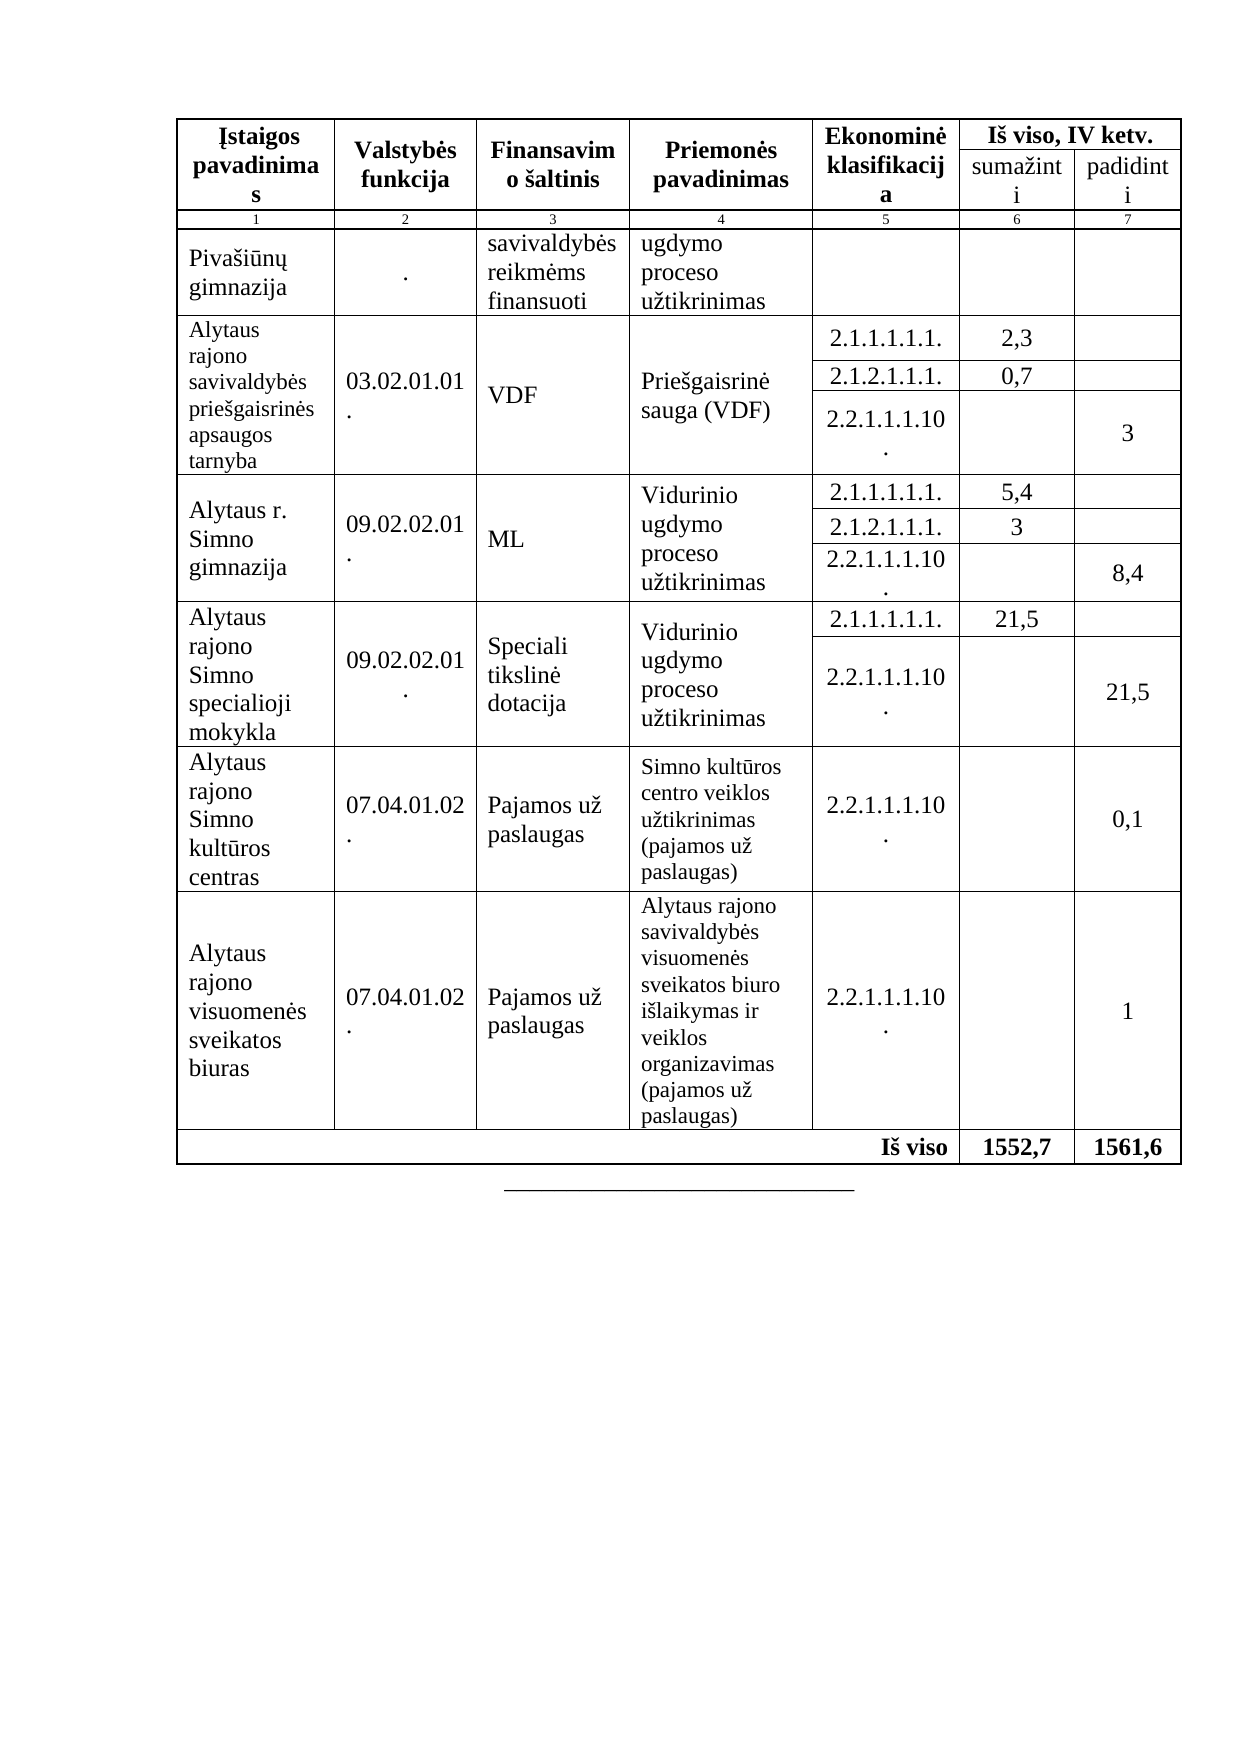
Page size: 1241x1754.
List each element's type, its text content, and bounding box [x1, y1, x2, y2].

table_header Priemonės pavadinimas [630, 120, 812, 208]
table_cell Pivašiūnų gimnazija [178, 230, 334, 315]
table_cell 5,4 [960, 475, 1074, 508]
table_cell [960, 391, 1074, 474]
table_cell Alytaus rajono savivaldybės visuomenės sveikatos biuro išlaikymas ir veiklos organizavimas (pajamos už paslaugas) [630, 892, 812, 1129]
table_cell Speciali tikslinė dotacija [477, 602, 629, 746]
table_cell 03.02.01.01. [335, 316, 476, 474]
table_cell Alytaus r. Simno gimnazija [178, 475, 334, 601]
table_cell Pajamos už paslaugas [477, 747, 629, 891]
table_cell 1 [178, 211, 334, 227]
table_header Finansavimo šaltinis [477, 120, 629, 208]
table_cell Priešgaisrinė sauga (VDF) [630, 316, 812, 474]
table_header Valstybės funkcija [335, 120, 476, 208]
table_cell sumažinti [960, 150, 1074, 208]
table_cell [813, 230, 959, 315]
table_cell 07.04.01.02. [335, 892, 476, 1129]
table_cell 2.1.2.1.1.1. [813, 509, 959, 543]
table_header Įstaigos pavadinimas [178, 120, 334, 208]
table_cell 2.2.1.1.1.10. [813, 637, 959, 746]
table_cell 6 [960, 211, 1074, 227]
table_cell [960, 637, 1074, 746]
table_cell 2.1.1.1.1.1. [813, 475, 959, 508]
table_cell [1075, 475, 1180, 508]
table_cell Vidurinio ugdymo proceso užtikrinimas [630, 602, 812, 746]
table_cell [1075, 509, 1180, 543]
table_cell 2 [335, 211, 476, 227]
table_cell Alytaus rajono visuomenės sveikatos biuras [178, 892, 334, 1129]
table_cell [1075, 316, 1180, 360]
table_cell ML [477, 475, 629, 601]
table_cell Vidurinio ugdymo proceso užtikrinimas [630, 475, 812, 601]
table_cell 0,1 [1075, 747, 1180, 891]
table_cell 5 [813, 211, 959, 227]
table_header Iš viso, IV ketv. [960, 120, 1180, 149]
table_cell 21,5 [960, 602, 1074, 636]
table_header Ekonominė klasifikacija [813, 120, 959, 208]
table_cell 2.2.1.1.1.10. [813, 544, 959, 601]
table_cell Simno kultūros centro veiklos užtikrinimas (pajamos už paslaugas) [630, 747, 812, 891]
table_cell [960, 747, 1074, 891]
table_cell 1561,6 [1075, 1130, 1180, 1163]
table_cell 4 [630, 211, 812, 227]
table_cell 2.2.1.1.1.10. [813, 892, 959, 1129]
table_cell 2,3 [960, 316, 1074, 360]
table_cell Alytaus rajono savivaldybės priešgaisrinės apsaugos tarnyba [178, 316, 334, 474]
table_cell 3 [960, 509, 1074, 543]
table_cell . [335, 230, 476, 315]
table_cell Iš viso [178, 1130, 959, 1163]
table_cell savivaldybės reikmėms finansuoti [477, 230, 629, 315]
table_cell 8,4 [1075, 544, 1180, 601]
table_cell 3 [477, 211, 629, 227]
table_cell 2.2.1.1.1.10. [813, 391, 959, 474]
table_cell 09.02.02.01. [335, 475, 476, 601]
table_cell [960, 544, 1074, 601]
table_cell [960, 892, 1074, 1129]
table_cell 21,5 [1075, 637, 1180, 746]
table_cell [1075, 361, 1180, 390]
table_cell 2.1.1.1.1.1. [813, 602, 959, 636]
table_cell Pajamos už paslaugas [477, 892, 629, 1129]
table_cell [960, 230, 1074, 315]
table_cell 0,7 [960, 361, 1074, 390]
table_cell 2.1.2.1.1.1. [813, 361, 959, 390]
table_cell VDF [477, 316, 629, 474]
table_cell [1075, 602, 1180, 636]
table_cell Alytaus rajono Simno kultūros centras [178, 747, 334, 891]
table_cell 1 [1075, 892, 1180, 1129]
table_cell 2.1.1.1.1.1. [813, 316, 959, 360]
text ____________________________ [177, 1165, 1181, 1194]
table_cell 2.2.1.1.1.10. [813, 747, 959, 891]
table_cell 3 [1075, 391, 1180, 474]
table_cell [1075, 230, 1180, 315]
table_cell 07.04.01.02. [335, 747, 476, 891]
table_cell 09.02.02.01. [335, 602, 476, 746]
table_cell ugdymo proceso užtikrinimas [630, 230, 812, 315]
table_cell padidinti [1075, 150, 1180, 208]
table_cell Alytaus rajono Simno specialioji mokykla [178, 602, 334, 746]
table_cell 1552,7 [960, 1130, 1074, 1163]
table_cell 7 [1075, 211, 1180, 227]
